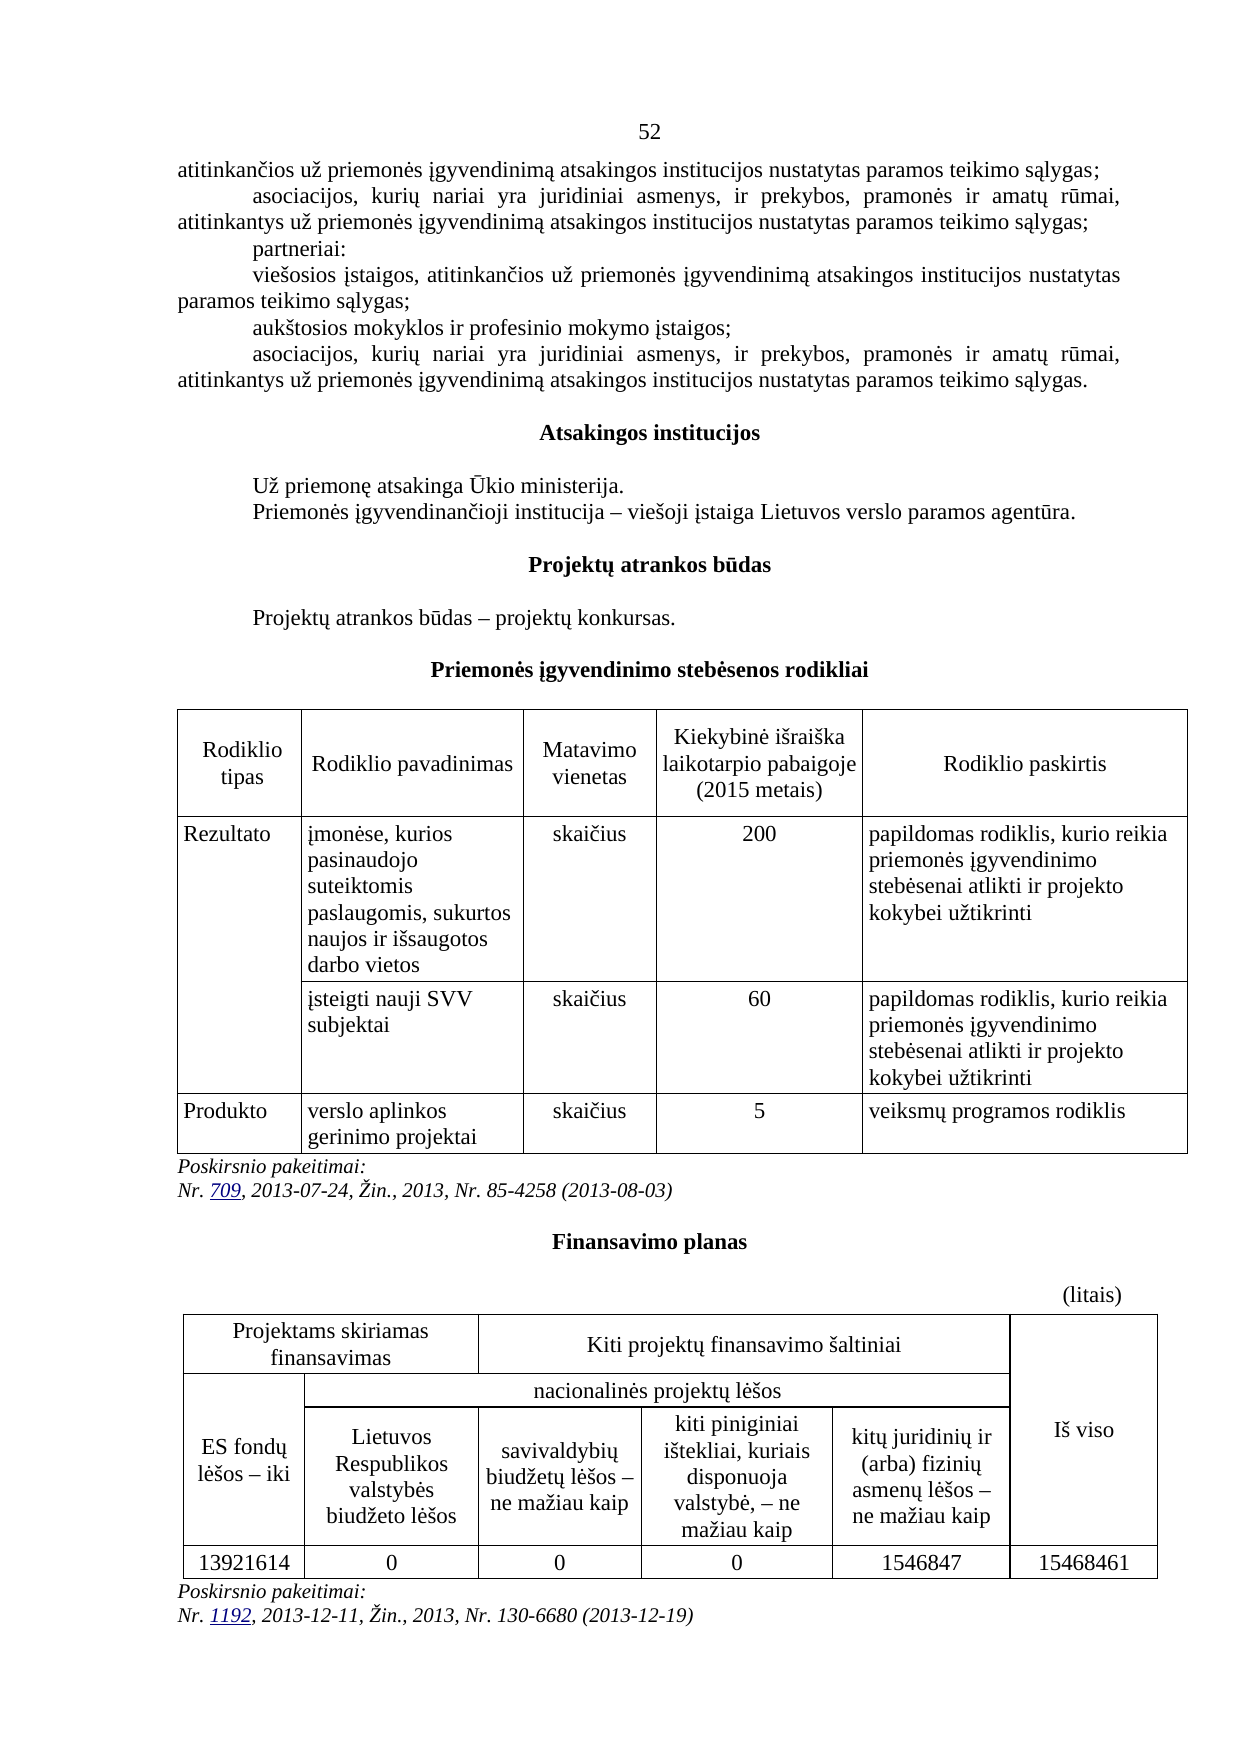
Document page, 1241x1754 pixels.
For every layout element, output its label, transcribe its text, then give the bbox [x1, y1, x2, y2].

text Atsakingos institucijos [177, 419, 1122, 446]
text aukštosios mokyklos ir profesinio mokymo įstaigos; [177, 314, 1122, 340]
table_cell nacionalinės projektų lėšos [305, 1374, 1009, 1406]
text Finansavimo planas [177, 1228, 1122, 1254]
text asociacijos, kurių nariai yra juridiniai asmenys, ir prekybos, pramonės ir amatų rūmai, atitinkantys už priemonės įgyvendinimą atsakingos institucijos nustatytas paramos teikimo sąlygas; [177, 182, 1122, 235]
table_cell skaičius [524, 817, 656, 981]
table_cell 200 [657, 817, 862, 981]
table_cell Produkto [178, 1094, 301, 1153]
text atitinkančios už priemonės įgyvendinimą atsakingos institucijos nustatytas paramos teikimo sąlygas; [177, 156, 1122, 182]
text Priemonės įgyvendinimo stebėsenos rodikliai [177, 656, 1122, 683]
table_header Projektams skiriamas finansavimas [184, 1315, 478, 1373]
table_cell 0 [305, 1546, 478, 1578]
table_cell 60 [657, 982, 862, 1093]
text Poskirsnio pakeitimai: [177, 1579, 1122, 1603]
table_cell savivaldybių biudžetų lėšos – ne mažiau kaip [479, 1408, 641, 1545]
text asociacijos, kurių nariai yra juridiniai asmenys, ir prekybos, pramonės ir amatų rūmai, atitinkantys už priemonės įgyvendinimą atsakingos institucijos nustatytas paramos teikimo sąlygas. [177, 340, 1122, 393]
table_cell kitų juridinių ir (arba) fizinių asmenų lėšos – ne mažiau kaip [833, 1408, 1009, 1545]
table_cell 5 [657, 1094, 862, 1153]
table_header Kiekybinė išraiška laikotarpio pabaigoje (2015 metais) [657, 710, 862, 816]
text Poskirsnio pakeitimai: [177, 1154, 1122, 1178]
text Už priemonę atsakinga Ūkio ministerija. [177, 472, 1122, 498]
table_cell kiti piniginiai ištekliai, kuriais disponuoja valstybė, – ne mažiau kaip [642, 1408, 832, 1545]
table_cell skaičius [524, 1094, 656, 1153]
table_cell ES fondų lėšos – iki [184, 1374, 304, 1545]
table_cell 15468461 [1011, 1546, 1157, 1578]
table_cell 0 [479, 1546, 641, 1578]
table_cell papildomas rodiklis, kurio reikia priemonės įgyvendinimo stebėsenai atlikti ir projekto kokybei užtikrinti [863, 982, 1187, 1093]
table_cell skaičius [524, 982, 656, 1093]
table_cell 0 [642, 1546, 832, 1578]
table_cell įsteigti nauji SVV subjektai [302, 982, 523, 1093]
text (litais) [177, 1281, 1122, 1307]
text partneriai: [177, 235, 1122, 261]
table_cell Rezultato [178, 817, 301, 1093]
table_header Rodiklio tipas [178, 710, 301, 816]
table_cell verslo aplinkos gerinimo projektai [302, 1094, 523, 1153]
text Projektų atrankos būdas – projektų konkursas. [177, 604, 1122, 630]
table_cell įmonėse, kurios pasinaudojo suteiktomis paslaugomis, sukurtos naujos ir išsaugotos darbo vietos [302, 817, 523, 981]
text Nr. 1192, 2013-12-11, Žin., 2013, Nr. 130-6680 (2013-12-19) [177, 1603, 1122, 1627]
table_cell veiksmų programos rodiklis [863, 1094, 1187, 1153]
table_cell 1546847 [833, 1546, 1009, 1578]
table_cell 13921614 [184, 1546, 304, 1578]
table_header Kiti projektų finansavimo šaltiniai [479, 1315, 1009, 1373]
table_header Rodiklio pavadinimas [302, 710, 523, 816]
text Projektų atrankos būdas [177, 551, 1122, 577]
table_cell papildomas rodiklis, kurio reikia priemonės įgyvendinimo stebėsenai atlikti ir projekto kokybei užtikrinti [863, 817, 1187, 981]
table_cell Lietuvos Respublikos valstybės biudžeto lėšos [305, 1408, 478, 1545]
table_header Rodiklio paskirtis [863, 710, 1187, 816]
table_header Matavimo vienetas [524, 710, 656, 816]
table_header Iš viso [1011, 1315, 1157, 1545]
text viešosios įstaigos, atitinkančios už priemonės įgyvendinimą atsakingos institucijos nustatytas paramos teikimo sąlygas; [177, 261, 1122, 314]
text Nr. 709, 2013-07-24, Žin., 2013, Nr. 85-4258 (2013-08-03) [177, 1178, 1122, 1202]
text Priemonės įgyvendinančioji institucija – viešoji įstaiga Lietuvos verslo paramos agentūra. [177, 498, 1122, 524]
